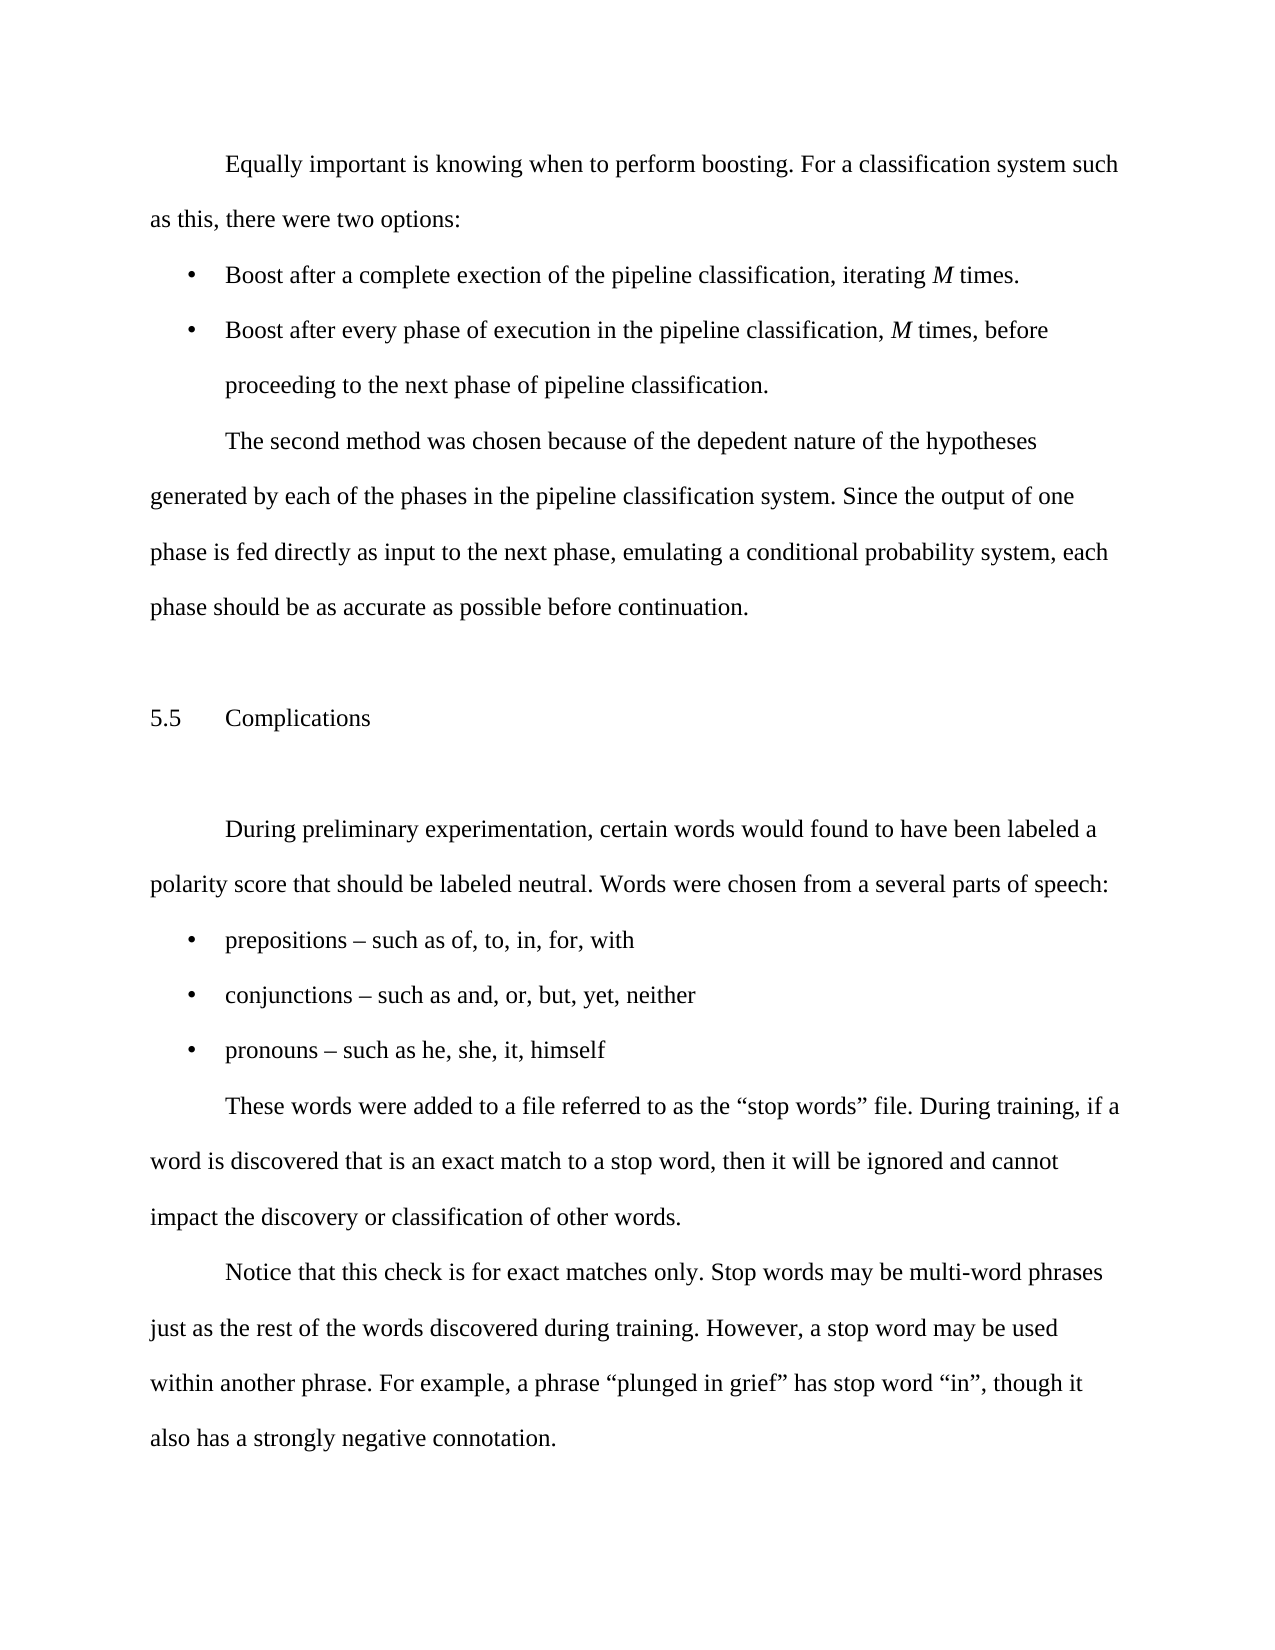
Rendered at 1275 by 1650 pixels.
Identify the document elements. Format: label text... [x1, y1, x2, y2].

text The second method was chosen because of the depedent nature of the hypotheses generated by each of the phases in the pipeline classification system. Since the output of one phase is fed directly as input to the next phase, emulating a conditional probability system, each phase should be as accurate as possible before continuation. [150, 427, 1125, 621]
text Equally important is knowing when to perform boosting. For a classification system such as this, there were two options: [150, 150, 1125, 233]
text These words were added to a file referred to as the “stop words” file. During training, if a word is discovered that is an exact match to a stop word, then it will be ignored and cannot impact the discovery or classification of other words. [150, 1092, 1125, 1231]
text Notice that this check is for exact matches only. Stop words may be multi-word phrases just as the rest of the words discovered during training. However, a stop word may be used within another phrase. For example, a phrase “plunged in grief” has stop word “in”, though it also has a strongly negative connotation. [150, 1258, 1125, 1452]
list Boost after every phase of execution in the pipeline classification, M times, before proceeding to the next phase of pipeline classification. [187, 316, 1125, 399]
list prepositions – such as of, to, in, for, with [187, 926, 1125, 953]
list conjunctions – such as and, or, but, yet, neither [187, 981, 1125, 1009]
text 5.5 Complications [150, 704, 1125, 732]
text During preliminary experimentation, certain words would found to have been labeled a polarity score that should be labeled neutral. Words were chosen from a several parts of speech: [150, 815, 1125, 898]
list Boost after a complete exection of the pipeline classification, iterating M times. [187, 261, 1125, 288]
list pronouns – such as he, she, it, himself [187, 1037, 1125, 1064]
